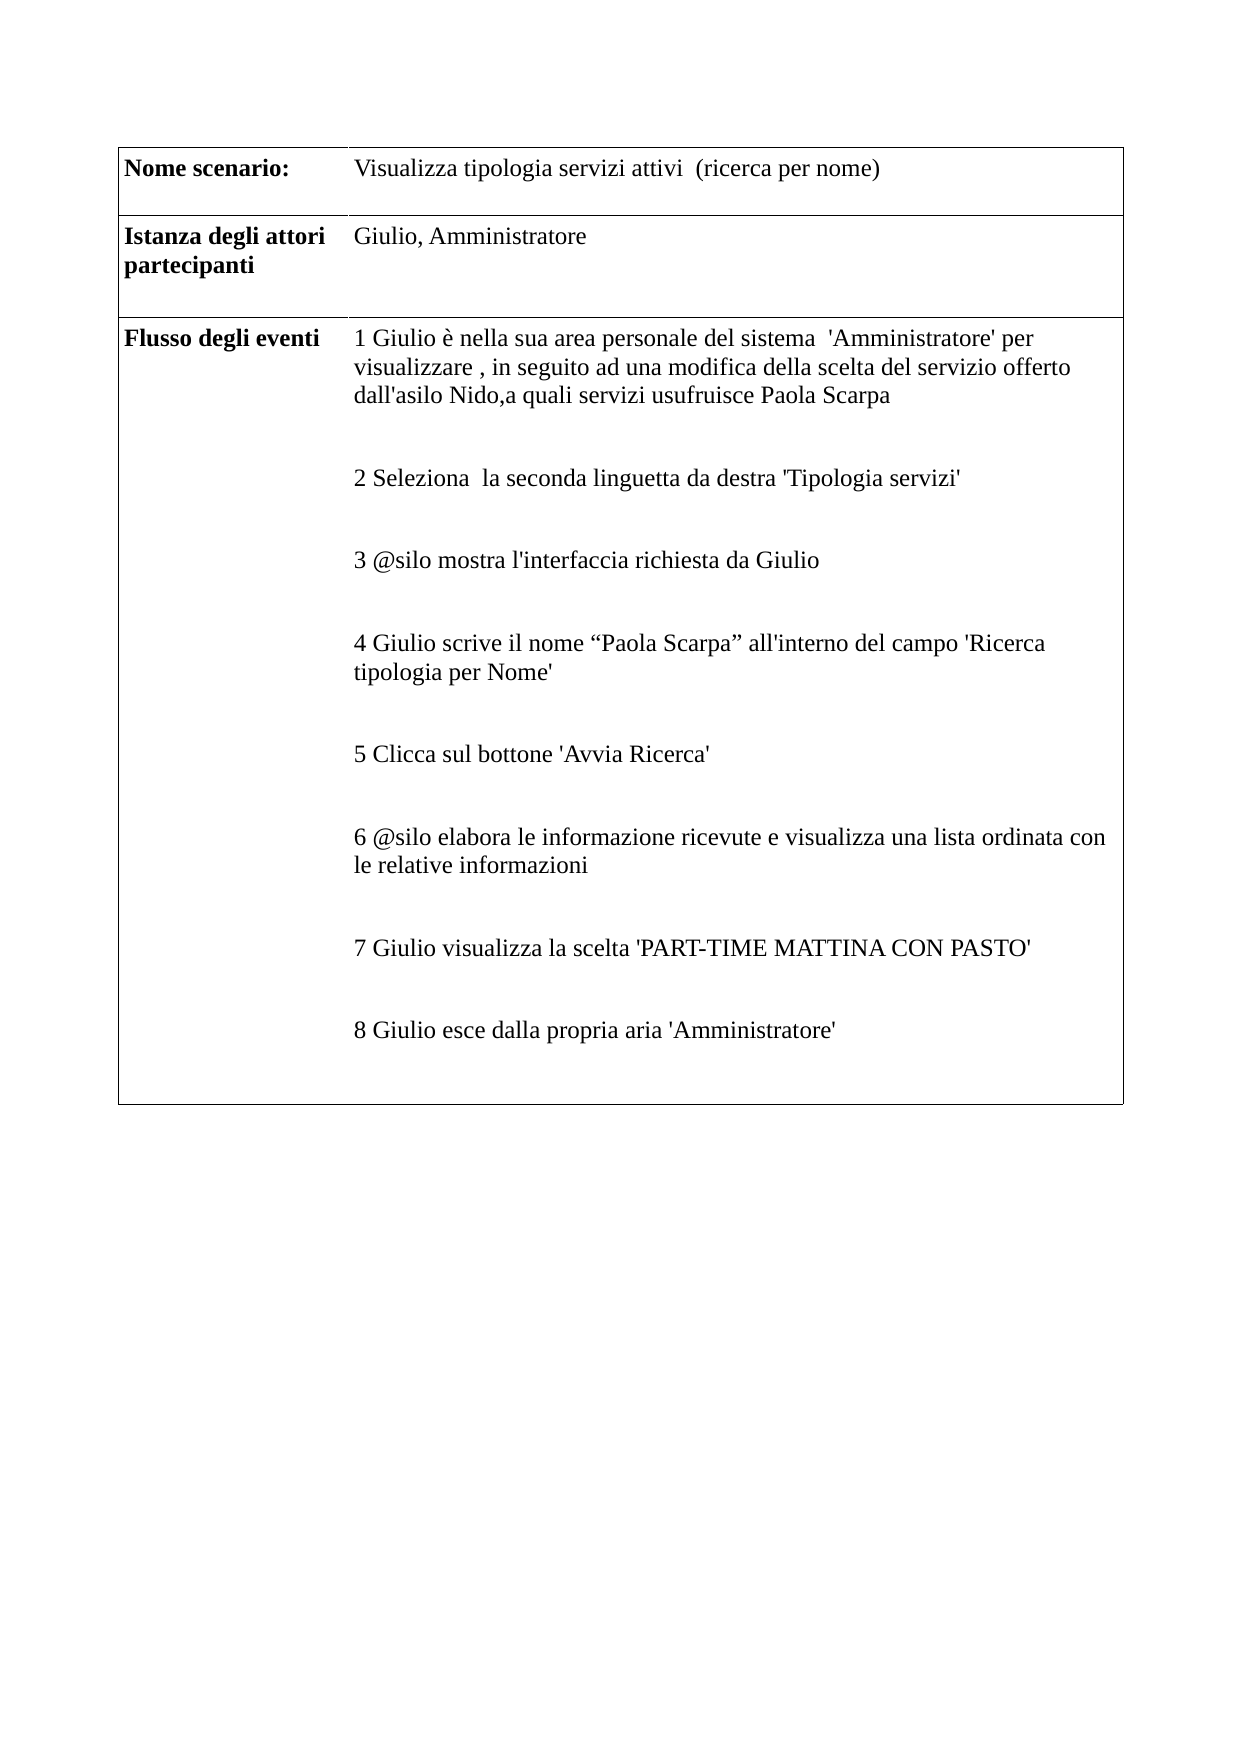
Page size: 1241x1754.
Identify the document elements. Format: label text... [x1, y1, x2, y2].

table_cell 1 Giulio è nella sua area personale del sistema 'Amministratore' per visualizzare , in seguito ad una modifica della scelta del servizio offerto dall'asilo Nido,a quali servizi usufruisce Paola Scarpa 2 Seleziona la seconda linguetta da destra 'Tipologia servizi' 3 @silo mostra l'interfaccia richiesta da Giulio 4 Giulio scrive il nome “Paola Scarpa” all'interno del campo 'Ricerca tipologia per Nome' 5 Clicca sul bottone 'Avvia Ricerca' 6 @silo elabora le informazione ricevute e visualizza una lista ordinata con le relative informazioni 7 Giulio visualizza la scelta 'PART-TIME MATTINA CON PASTO' 8 Giulio esce dalla propria aria 'Amministratore' [349, 318, 1123, 1104]
table_cell Flusso degli eventi [119, 318, 348, 1104]
table_header Nome scenario: [119, 148, 348, 215]
table_header Visualizza tipologia servizi attivi (ricerca per nome) [349, 148, 1123, 215]
table_cell Giulio, Amministratore [349, 216, 1123, 317]
table_cell Istanza degli attori partecipanti [119, 216, 348, 317]
